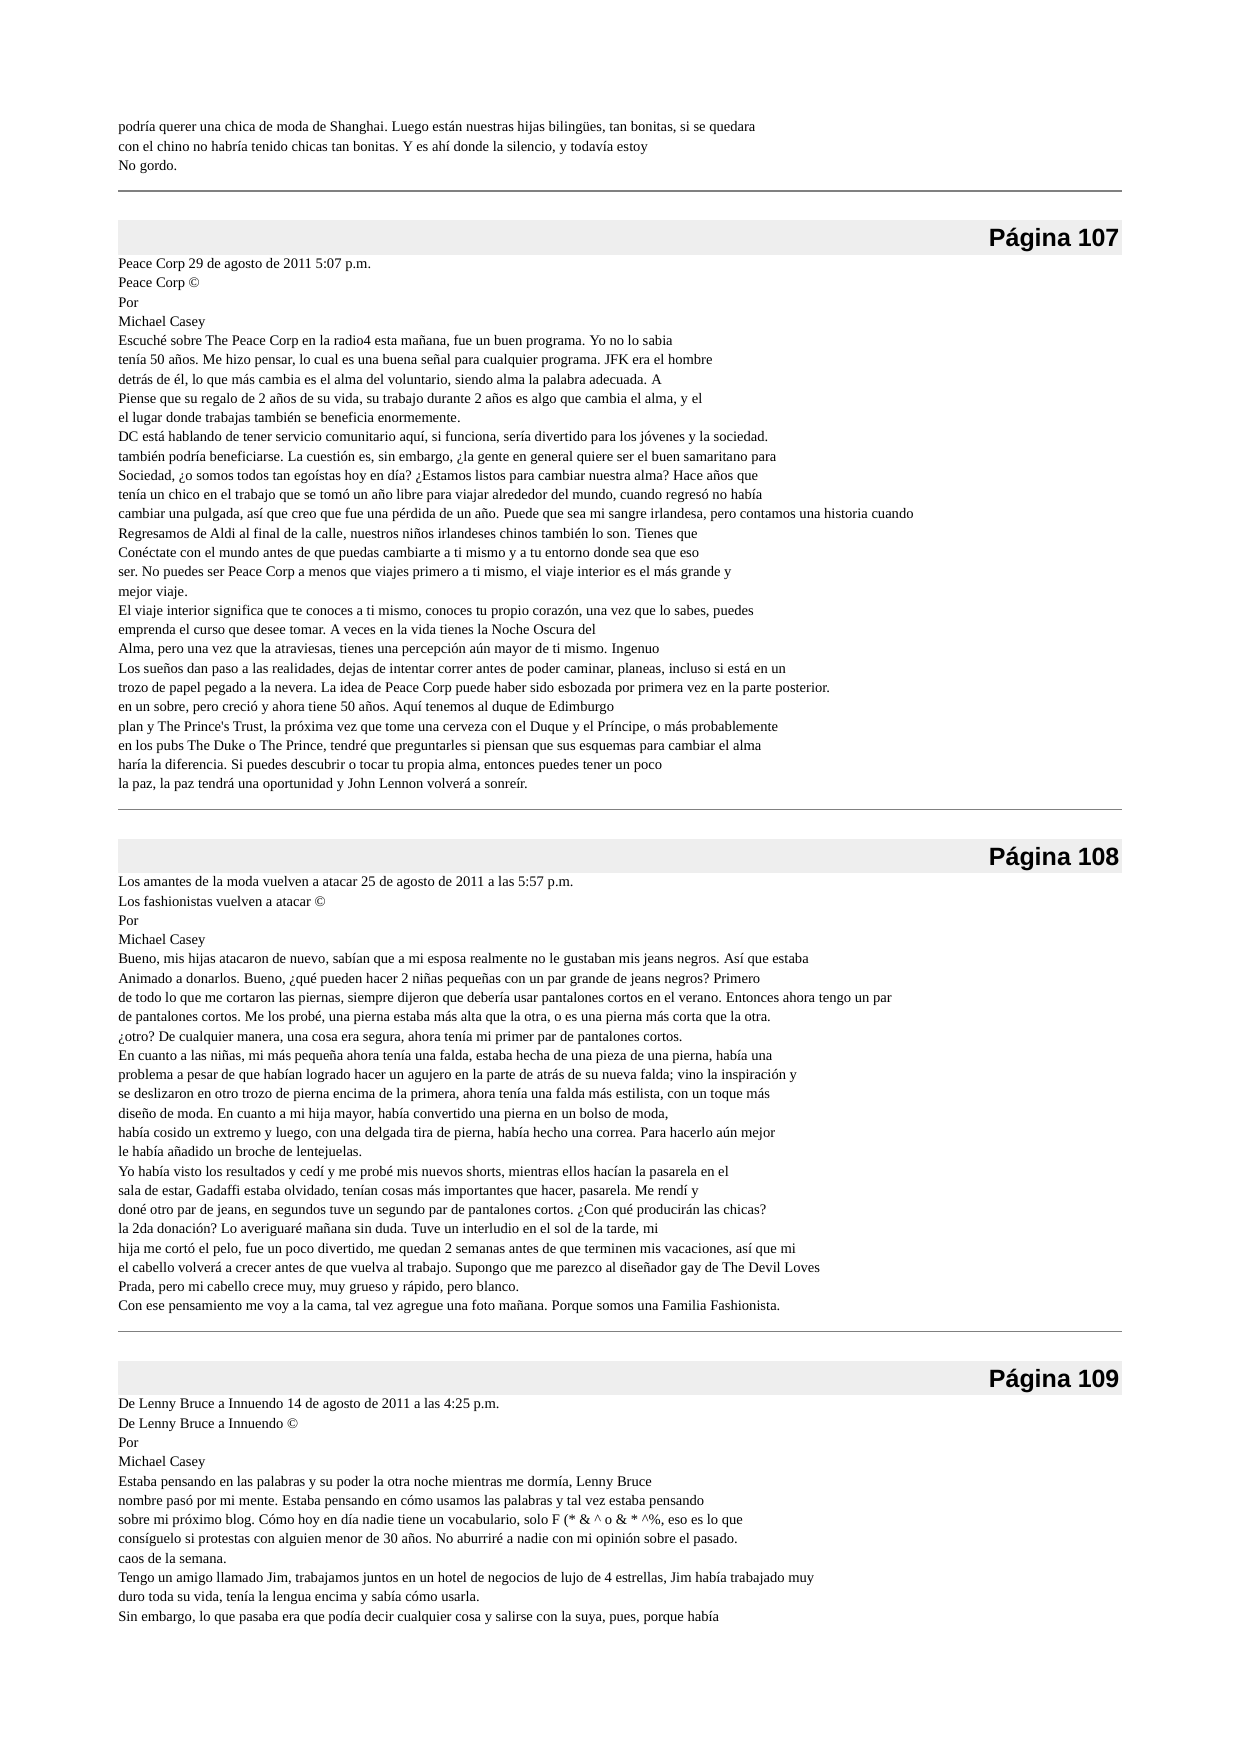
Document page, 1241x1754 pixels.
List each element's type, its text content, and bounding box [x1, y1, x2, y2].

text Tengo un amigo llamado Jim, trabajamos juntos en un hotel de negocios de lujo de 4 estrellas, Jim había trabajado muy [118, 1569, 1122, 1586]
text la 2da donación? Lo averiguaré mañana sin duda. Tuve un interludio en el sol de la tarde, mi [118, 1220, 1122, 1237]
text consíguelo si protestas con alguien menor de 30 años. No aburriré a nadie con mi opinión sobre el pasado. [118, 1530, 1122, 1547]
text Por [118, 293, 1122, 310]
text duro toda su vida, tenía la lengua encima y sabía cómo usarla. [118, 1588, 1122, 1605]
text también podría beneficiarse. La cuestión es, sin embargo, ¿la gente en general quiere ser el buen samaritano para [118, 447, 1122, 464]
text cambiar una pulgada, así que creo que fue una pérdida de un año. Puede que sea mi sangre irlandesa, pero contamos una historia cuando [118, 505, 1122, 522]
text ¿otro? De cualquier manera, una cosa era segura, ahora tenía mi primer par de pantalones cortos. [118, 1027, 1122, 1044]
text doné otro par de jeans, en segundos tuve un segundo par de pantalones cortos. ¿Con qué producirán las chicas? [118, 1201, 1122, 1218]
text ser. No puedes ser Peace Corp a menos que viajes primero a ti mismo, el viaje interior es el más grande y [118, 563, 1122, 580]
text Michael Casey [118, 1453, 1122, 1470]
text trozo de papel pegado a la nevera. La idea de Peace Corp puede haber sido esbozada por primera vez en la parte posterior. [118, 679, 1122, 696]
text Escuché sobre The Peace Corp en la radio4 esta mañana, fue un buen programa. Yo no lo sabia [118, 332, 1122, 349]
text de todo lo que me cortaron las piernas, siempre dijeron que debería usar pantalones cortos en el verano. Entonces ahora tengo un par [118, 989, 1122, 1006]
text sobre mi próximo blog. Cómo hoy en día nadie tiene un vocabulario, solo F (* & ^ o & * ^%, eso es lo que [118, 1511, 1122, 1528]
text Sociedad, ¿o somos todos tan egoístas hoy en día? ¿Estamos listos para cambiar nuestra alma? Hace años que [118, 467, 1122, 483]
text el cabello volverá a crecer antes de que vuelva al trabajo. Supongo que me parezco al diseñador gay de The Devil Loves [118, 1259, 1122, 1275]
text Peace Corp © [118, 274, 1122, 291]
text emprenda el curso que desee tomar. A veces en la vida tienes la Noche Oscura del [118, 621, 1122, 638]
text plan y The Prince's Trust, la próxima vez que tome una cerveza con el Duque y el Príncipe, o más probablemente [118, 717, 1122, 734]
table_header Página 109 [118, 1361, 1122, 1395]
text se deslizaron en otro trozo de pierna encima de la primera, ahora tenía una falda más estilista, con un toque más [118, 1085, 1122, 1102]
text Sin embargo, lo que pasaba era que podía decir cualquier cosa y salirse con la suya, pues, porque había [118, 1607, 1122, 1624]
text el lugar donde trabajas también se beneficia enormemente. [118, 409, 1122, 426]
text en los pubs The Duke o The Prince, tendré que preguntarles si piensan que sus esquemas para cambiar el alma [118, 737, 1122, 753]
text Los fashionistas vuelven a atacar © [118, 892, 1122, 909]
text DC está hablando de tener servicio comunitario aquí, si funciona, sería divertido para los jóvenes y la sociedad. [118, 428, 1122, 445]
text Con ese pensamiento me voy a la cama, tal vez agregue una foto mañana. Porque somos una Familia Fashionista. [118, 1297, 1122, 1314]
text podría querer una chica de moda de Shanghai. Luego están nuestras hijas bilingües, tan bonitas, si se quedara [118, 118, 1122, 135]
text sala de estar, Gadaffi estaba olvidado, tenían cosas más importantes que hacer, pasarela. Me rendí y [118, 1182, 1122, 1198]
text la paz, la paz tendrá una oportunidad y John Lennon volverá a sonreír. [118, 775, 1122, 792]
text Por [118, 1434, 1122, 1451]
text había cosido un extremo y luego, con una delgada tira de pierna, había hecho una correa. Para hacerlo aún mejor [118, 1124, 1122, 1141]
text caos de la semana. [118, 1549, 1122, 1566]
text tenía 50 años. Me hizo pensar, lo cual es una buena señal para cualquier programa. JFK era el hombre [118, 351, 1122, 368]
text En cuanto a las niñas, mi más pequeña ahora tenía una falda, estaba hecha de una pieza de una pierna, había una [118, 1047, 1122, 1063]
text De Lenny Bruce a Innuendo © [118, 1414, 1122, 1431]
text Bueno, mis hijas atacaron de nuevo, sabían que a mi esposa realmente no le gustaban mis jeans negros. Así que estaba [118, 950, 1122, 967]
text Alma, pero una vez que la atraviesas, tienes una percepción aún mayor de ti mismo. Ingenuo [118, 640, 1122, 657]
table_header Página 108 [118, 839, 1122, 873]
text Conéctate con el mundo antes de que puedas cambiarte a ti mismo y a tu entorno donde sea que eso [118, 544, 1122, 561]
text Animado a donarlos. Bueno, ¿qué pueden hacer 2 niñas pequeñas con un par grande de jeans negros? Primero [118, 969, 1122, 986]
text Prada, pero mi cabello crece muy, muy grueso y rápido, pero blanco. [118, 1278, 1122, 1295]
text Regresamos de Aldi al final de la calle, nuestros niños irlandeses chinos también lo son. Tienes que [118, 524, 1122, 541]
text El viaje interior significa que te conoces a ti mismo, conoces tu propio corazón, una vez que lo sabes, puedes [118, 602, 1122, 618]
text Piense que su regalo de 2 años de su vida, su trabajo durante 2 años es algo que cambia el alma, y ​​el [118, 390, 1122, 406]
text Estaba pensando en las palabras y su poder la otra noche mientras me dormía, Lenny Bruce [118, 1472, 1122, 1489]
text Los sueños dan paso a las realidades, dejas de intentar correr antes de poder caminar, planeas, incluso si está en un [118, 659, 1122, 676]
table_header Página 107 [118, 220, 1122, 255]
text diseño de moda. En cuanto a mi hija mayor, había convertido una pierna en un bolso de moda, [118, 1104, 1122, 1121]
text Los amantes de la moda vuelven a atacar 25 de agosto de 2011 a las 5:57 p.m. [118, 873, 1122, 890]
text en un sobre, pero creció y ahora tiene 50 años. Aquí tenemos al duque de Edimburgo [118, 698, 1122, 715]
text Michael Casey [118, 313, 1122, 329]
text con el chino no habría tenido chicas tan bonitas. Y es ahí donde la silencio, y todavía estoy [118, 137, 1122, 154]
text hija me cortó el pelo, fue un poco divertido, me quedan 2 semanas antes de que terminen mis vacaciones, así que mi [118, 1239, 1122, 1256]
text problema a pesar de que habían logrado hacer un agujero en la parte de atrás de su nueva falda; vino la inspiración y [118, 1066, 1122, 1083]
text Por [118, 912, 1122, 928]
text Michael Casey [118, 931, 1122, 948]
text le había añadido un broche de lentejuelas. [118, 1143, 1122, 1160]
text tenía un chico en el trabajo que se tomó un año libre para viajar alrededor del mundo, cuando regresó no había [118, 486, 1122, 503]
text detrás de él, lo que más cambia es el alma del voluntario, siendo alma la palabra adecuada. A [118, 370, 1122, 387]
text de pantalones cortos. Me los probé, una pierna estaba más alta que la otra, o es una pierna más corta que la otra. [118, 1008, 1122, 1025]
text Yo había visto los resultados y cedí y me probé mis nuevos shorts, mientras ellos hacían la pasarela en el [118, 1162, 1122, 1179]
text mejor viaje. [118, 582, 1122, 599]
text De Lenny Bruce a Innuendo 14 de agosto de 2011 a las 4:25 p.m. [118, 1395, 1122, 1412]
text nombre pasó por mi mente. Estaba pensando en cómo usamos las palabras y tal vez estaba pensando [118, 1492, 1122, 1508]
text Peace Corp 29 de agosto de 2011 5:07 p.m. [118, 255, 1122, 272]
text haría la diferencia. Si puedes descubrir o tocar tu propia alma, entonces puedes tener un poco [118, 756, 1122, 773]
text No gordo. [118, 157, 1122, 173]
